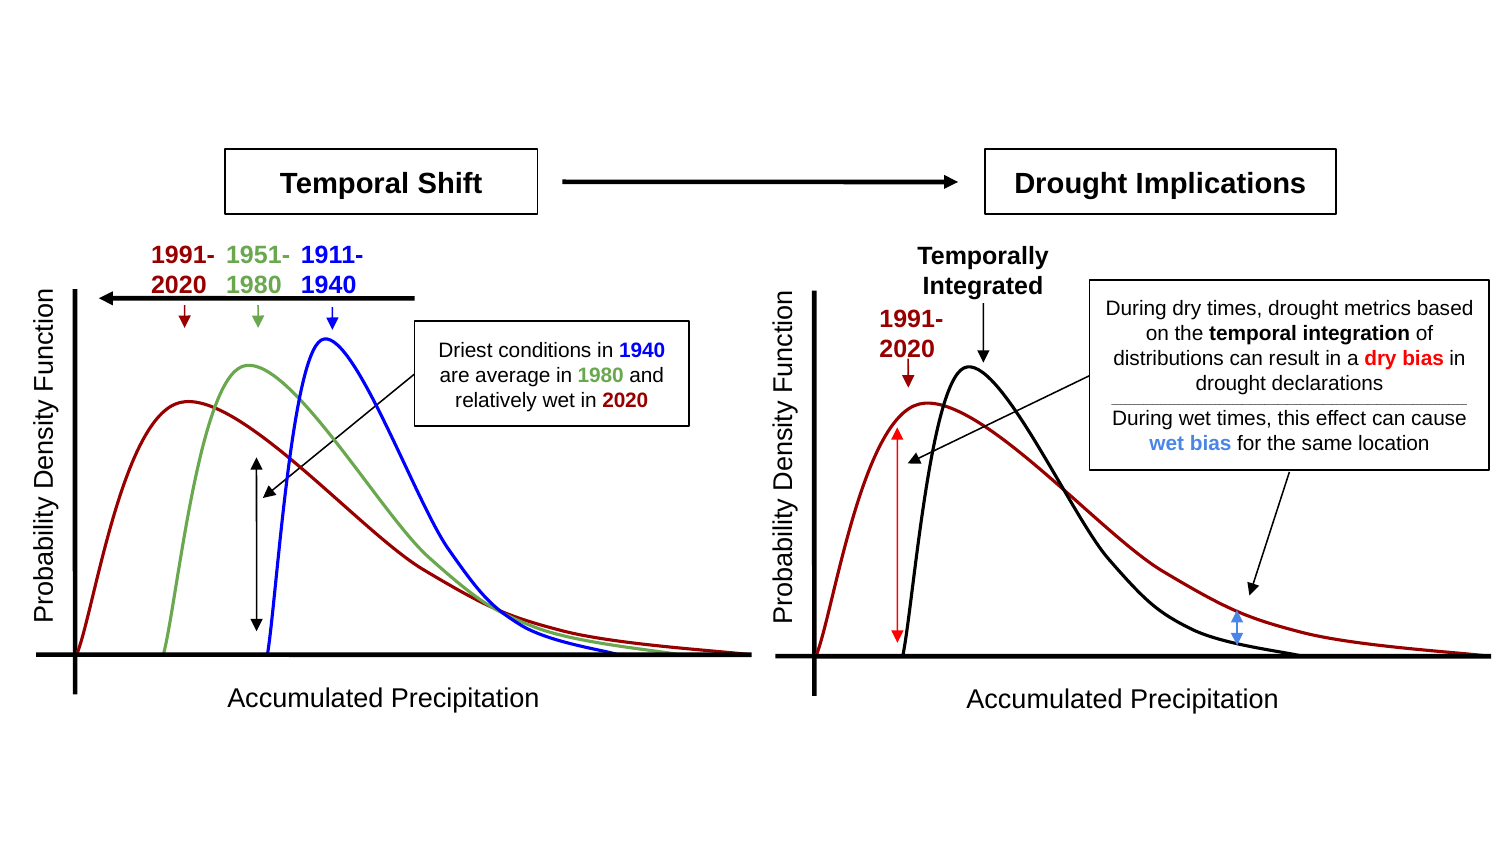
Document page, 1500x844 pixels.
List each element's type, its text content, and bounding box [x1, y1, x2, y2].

text_box During dry times, drought metrics based on the temporal integration of distributions can result in a dry bias in drought declarations _______________________________________________________________________________ During wet times, this effect can cause wet bias for the same location [1089, 280, 1490, 470]
text_box Temporally Integrated [886, 224, 1081, 315]
text_box Temporal Shift [224, 148, 538, 215]
text_box 1991- 2020 [136, 223, 235, 344]
text_box Driest conditions in 1940 are average in 1980 and relatively wet in 2020 [414, 321, 690, 427]
text_box Accumulated Precipitation [951, 666, 1303, 730]
text_box Drought Implications [985, 148, 1336, 215]
text_box Probability Density Function [10, 268, 74, 639]
text_box 1991- 2020 [864, 287, 964, 378]
text_box 1911-1940 [310, 223, 385, 314]
text_box 1951- 1980 [235, 223, 310, 314]
text_box Accumulated Precipitation [212, 665, 563, 728]
text_box Probability Density Function [749, 269, 813, 640]
